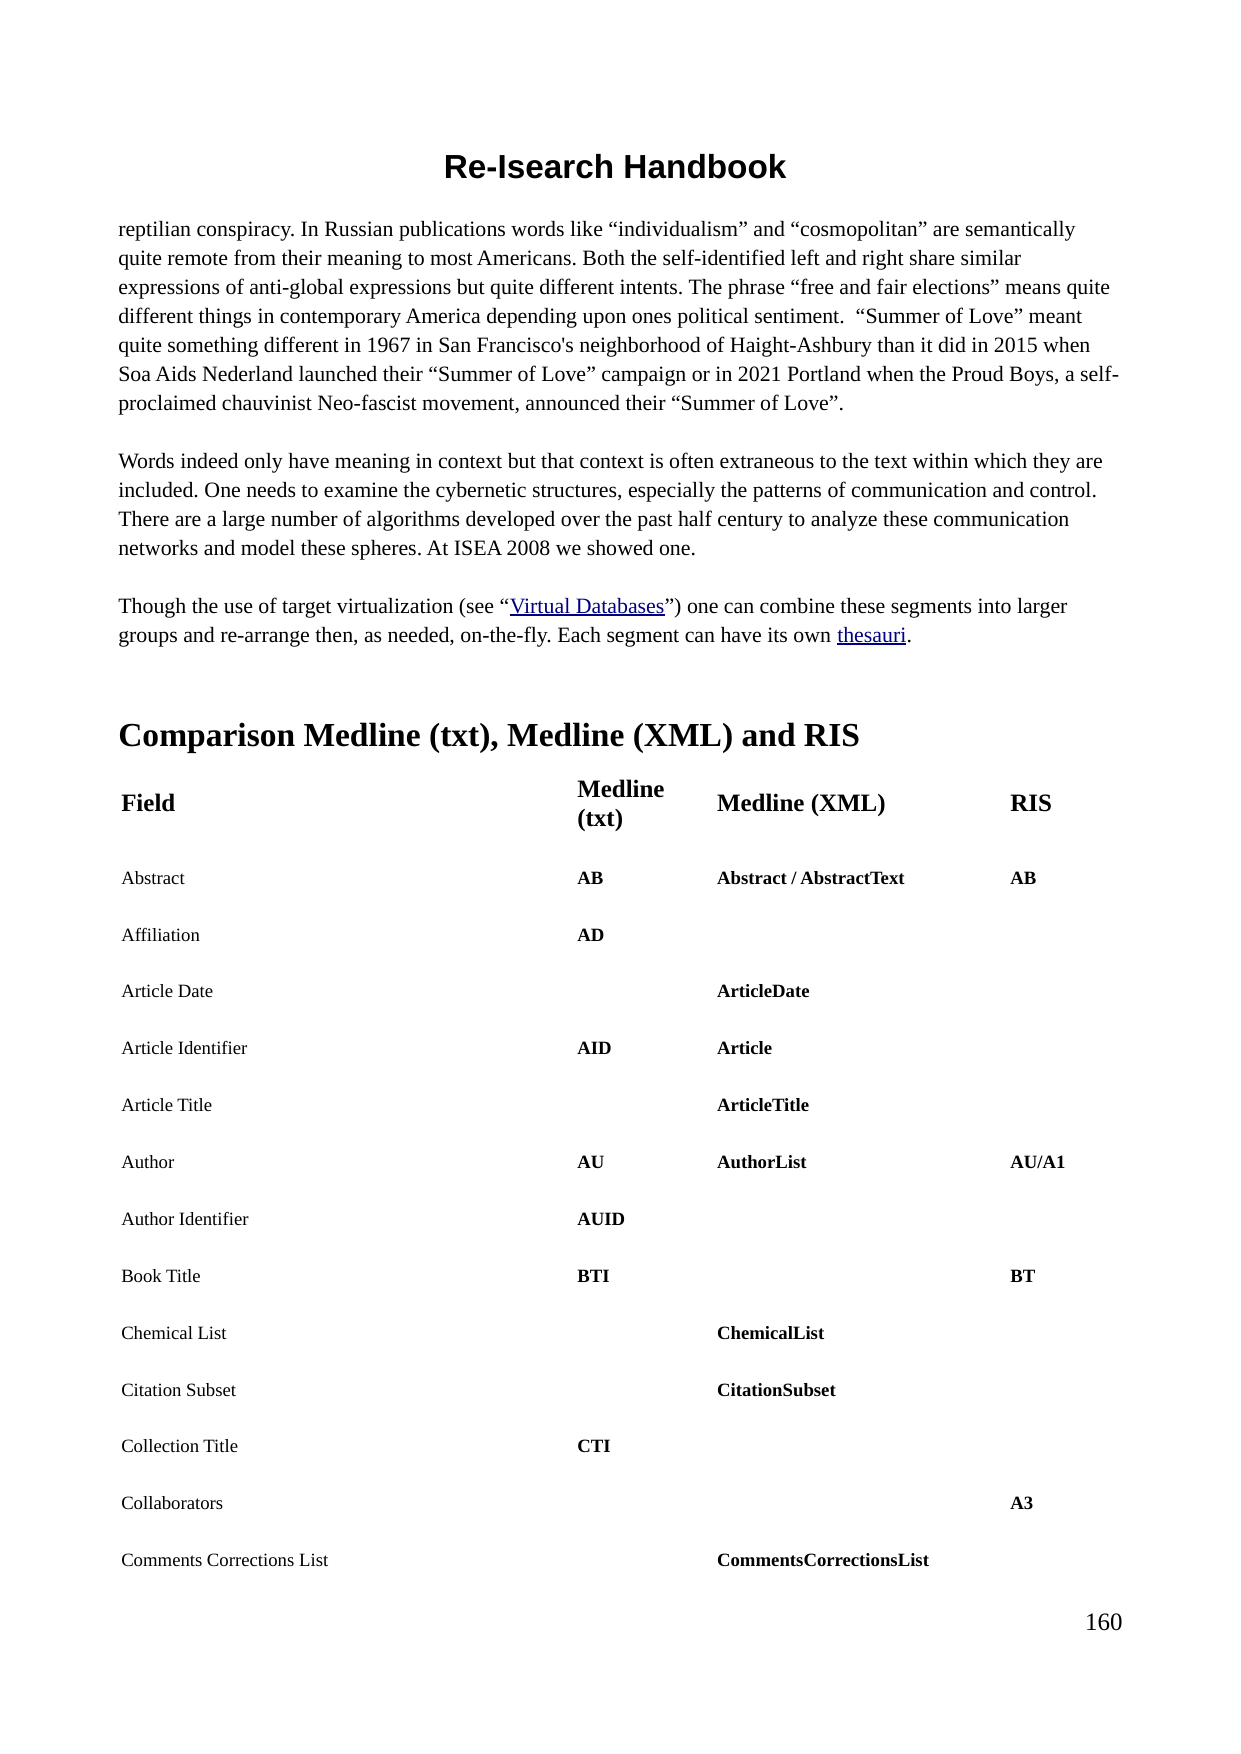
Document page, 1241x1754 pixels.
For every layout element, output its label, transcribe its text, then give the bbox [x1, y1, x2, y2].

table_cell AB [574, 864, 714, 921]
table_cell ​ [574, 1376, 714, 1432]
table_cell ​ [714, 1262, 1007, 1319]
table_cell Abstract / AbstractText [714, 864, 1007, 921]
table_cell Article Title [118, 1091, 574, 1148]
table_header Medline (txt) [574, 771, 714, 864]
table_header RIS [1007, 771, 1122, 864]
table_cell AuthorList [714, 1148, 1007, 1205]
table_cell ​ [1007, 1091, 1122, 1148]
subtitle Comparison Medline (txt), Medline (XML) and RIS [118, 715, 1122, 754]
table_cell ​ [1007, 978, 1122, 1034]
table_cell ​ [1007, 1034, 1122, 1091]
table_header Medline (XML) [714, 771, 1007, 864]
text Words indeed only have meaning in context but that context is often extraneous to the text within which they are included. One needs to examine the cybernetic structures, especially the patterns of communication and control. There are a large number of algorithms developed over the past half century to analyze these communication networks and model these spheres. At ISEA 2008 we showed one. [118, 448, 1122, 560]
table_cell AID [574, 1034, 714, 1091]
table_cell Abstract [118, 864, 574, 921]
table_cell CommentsCorrectionsList [714, 1546, 1007, 1574]
table_cell ArticleDate [714, 978, 1007, 1034]
table_header Field [118, 771, 574, 864]
table_cell AUID [574, 1205, 714, 1262]
table_cell ​ [1007, 1376, 1122, 1432]
table_cell ​ [1007, 921, 1122, 977]
table_cell ArticleTitle [714, 1091, 1007, 1148]
table_cell ​ [1007, 1319, 1122, 1376]
table_cell Affiliation [118, 921, 574, 977]
table_cell A3 [1007, 1489, 1122, 1546]
text reptilian conspiracy. In Russian publications words like “individualism” and “cosmopolitan” are semantically quite remote from their meaning to most Americans. Both the self-identified left and right share similar expressions of anti-global expressions but quite different intents. The phrase “free and fair elections” means quite different things in contemporary America depending upon ones political sentiment. “Summer of Love” meant quite something different in 1967 in San Francisco's neighborhood of Haight-Ashbury than it did in 2015 when Soa Aids Nederland launched their “Summer of Love” campaign or in 2021 Portland when the Proud Boys, a self-proclaimed chauvinist Neo-fascist movement, announced their “Summer of Love”. [118, 216, 1122, 415]
table_cell CTI [574, 1433, 714, 1489]
table_cell BT [1007, 1262, 1122, 1319]
table_cell Chemical List [118, 1319, 574, 1376]
table_cell AU [574, 1148, 714, 1205]
table_cell CitationSubset [714, 1376, 1007, 1432]
text Though the use of target virtualization (see “Virtual Databases”) one can combine these segments into larger groups and re-arrange then, as needed, on-the-fly. Each segment can have its own thesauri. [118, 593, 1122, 647]
table_cell ​ [574, 1091, 714, 1148]
table_cell Article Date [118, 978, 574, 1034]
table_cell BTI [574, 1262, 714, 1319]
table_cell ​ [574, 1319, 714, 1376]
table_cell ​ [574, 978, 714, 1034]
table_cell ​ [714, 1205, 1007, 1262]
table_cell ChemicalList [714, 1319, 1007, 1376]
table_cell ​ [574, 1489, 714, 1546]
table_cell ​ [714, 921, 1007, 977]
table_cell AB [1007, 864, 1122, 921]
table_cell Comments Corrections List [118, 1546, 574, 1574]
table_cell ​ [714, 1489, 1007, 1546]
table_cell Author Identifier [118, 1205, 574, 1262]
table_cell Article Identifier [118, 1034, 574, 1091]
table_cell ​ [1007, 1205, 1122, 1262]
table_cell Collaborators [118, 1489, 574, 1546]
table_cell ​ [714, 1433, 1007, 1489]
table_cell ​ [1007, 1433, 1122, 1489]
table_cell ​ [574, 1546, 714, 1574]
table_cell Citation Subset [118, 1376, 574, 1432]
table_cell Article [714, 1034, 1007, 1091]
table_cell Collection Title [118, 1433, 574, 1489]
table_cell ​ [1007, 1546, 1122, 1574]
table_cell AU/A1 [1007, 1148, 1122, 1205]
table_cell Book Title [118, 1262, 574, 1319]
table_cell AD [574, 921, 714, 977]
table_cell Author [118, 1148, 574, 1205]
